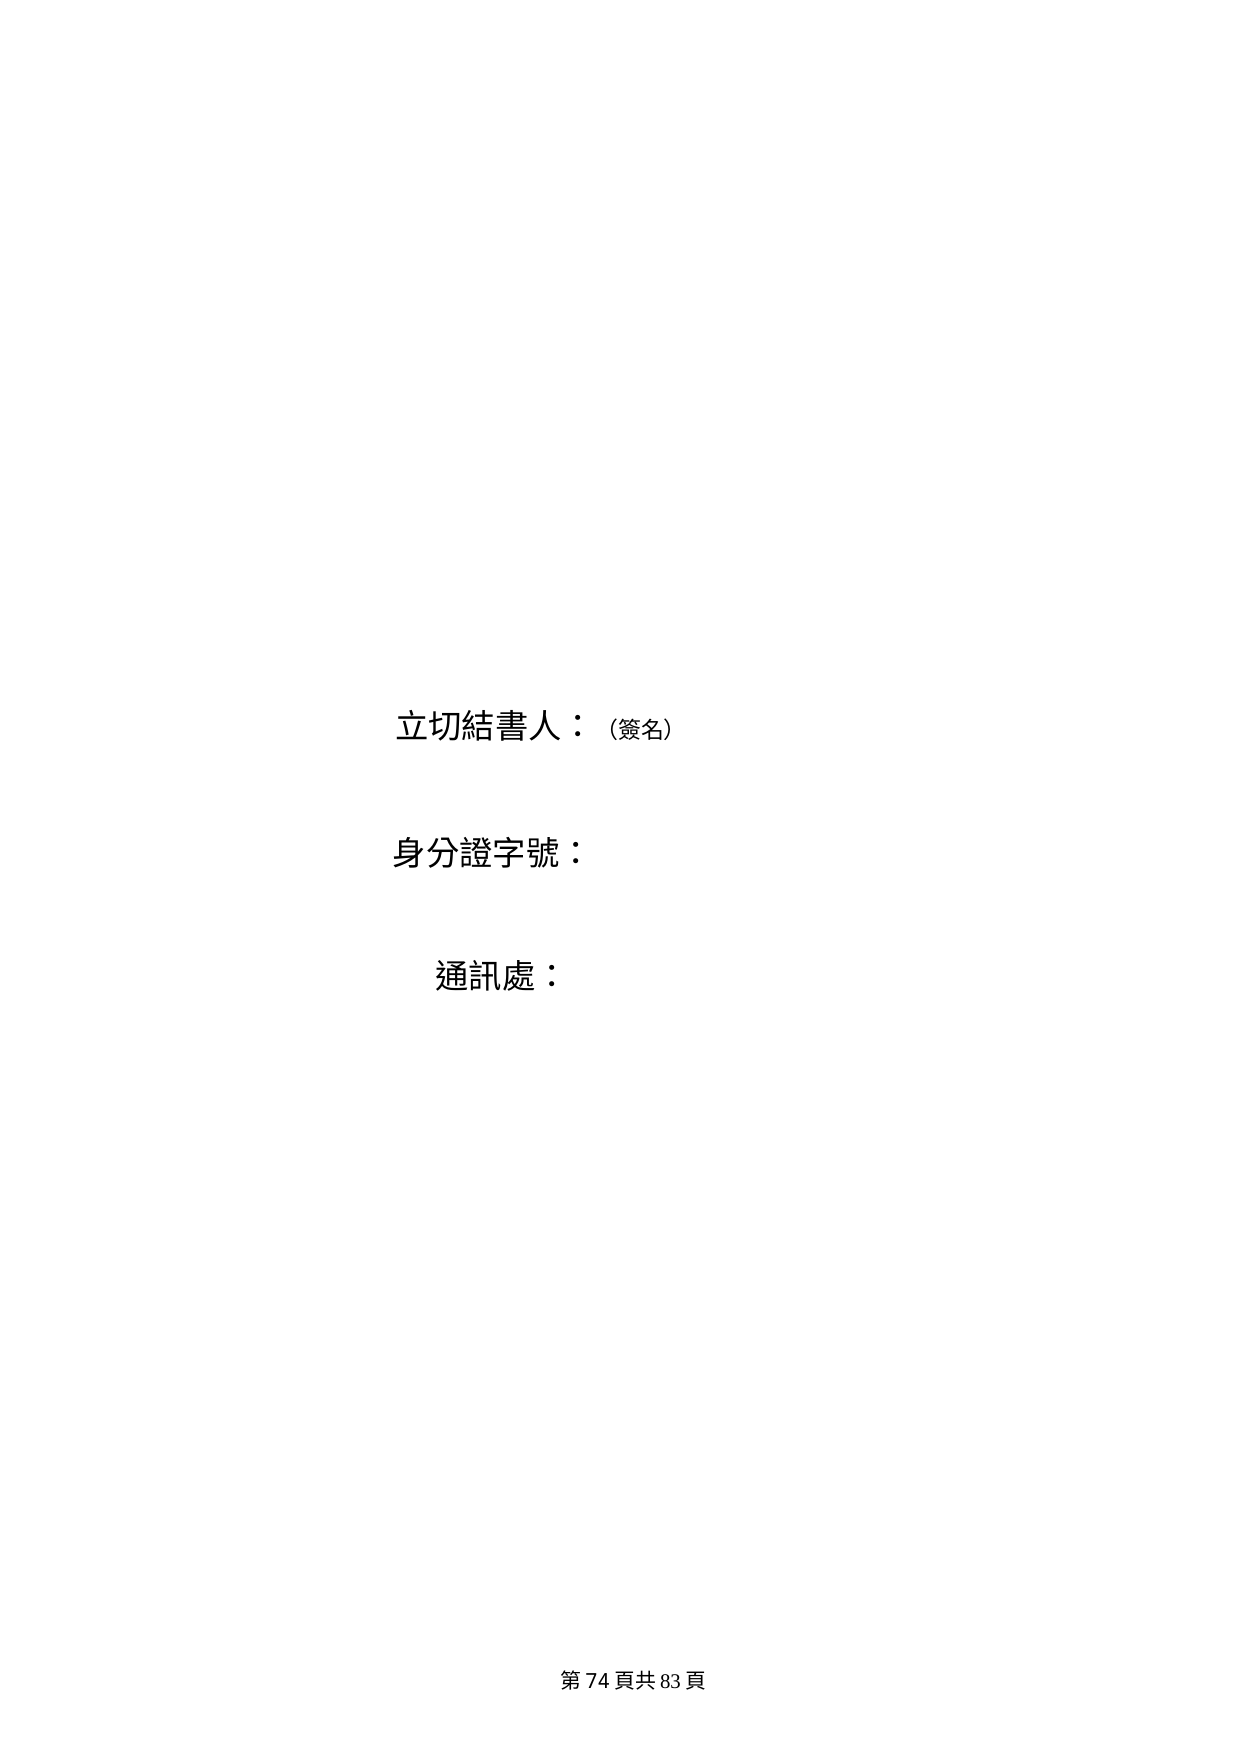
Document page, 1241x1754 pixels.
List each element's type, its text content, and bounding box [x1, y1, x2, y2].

text 身分證字號： [89, 807, 1152, 870]
text 立切結書人：（簽名） [89, 682, 1152, 745]
text 通訊處： [89, 932, 1152, 995]
